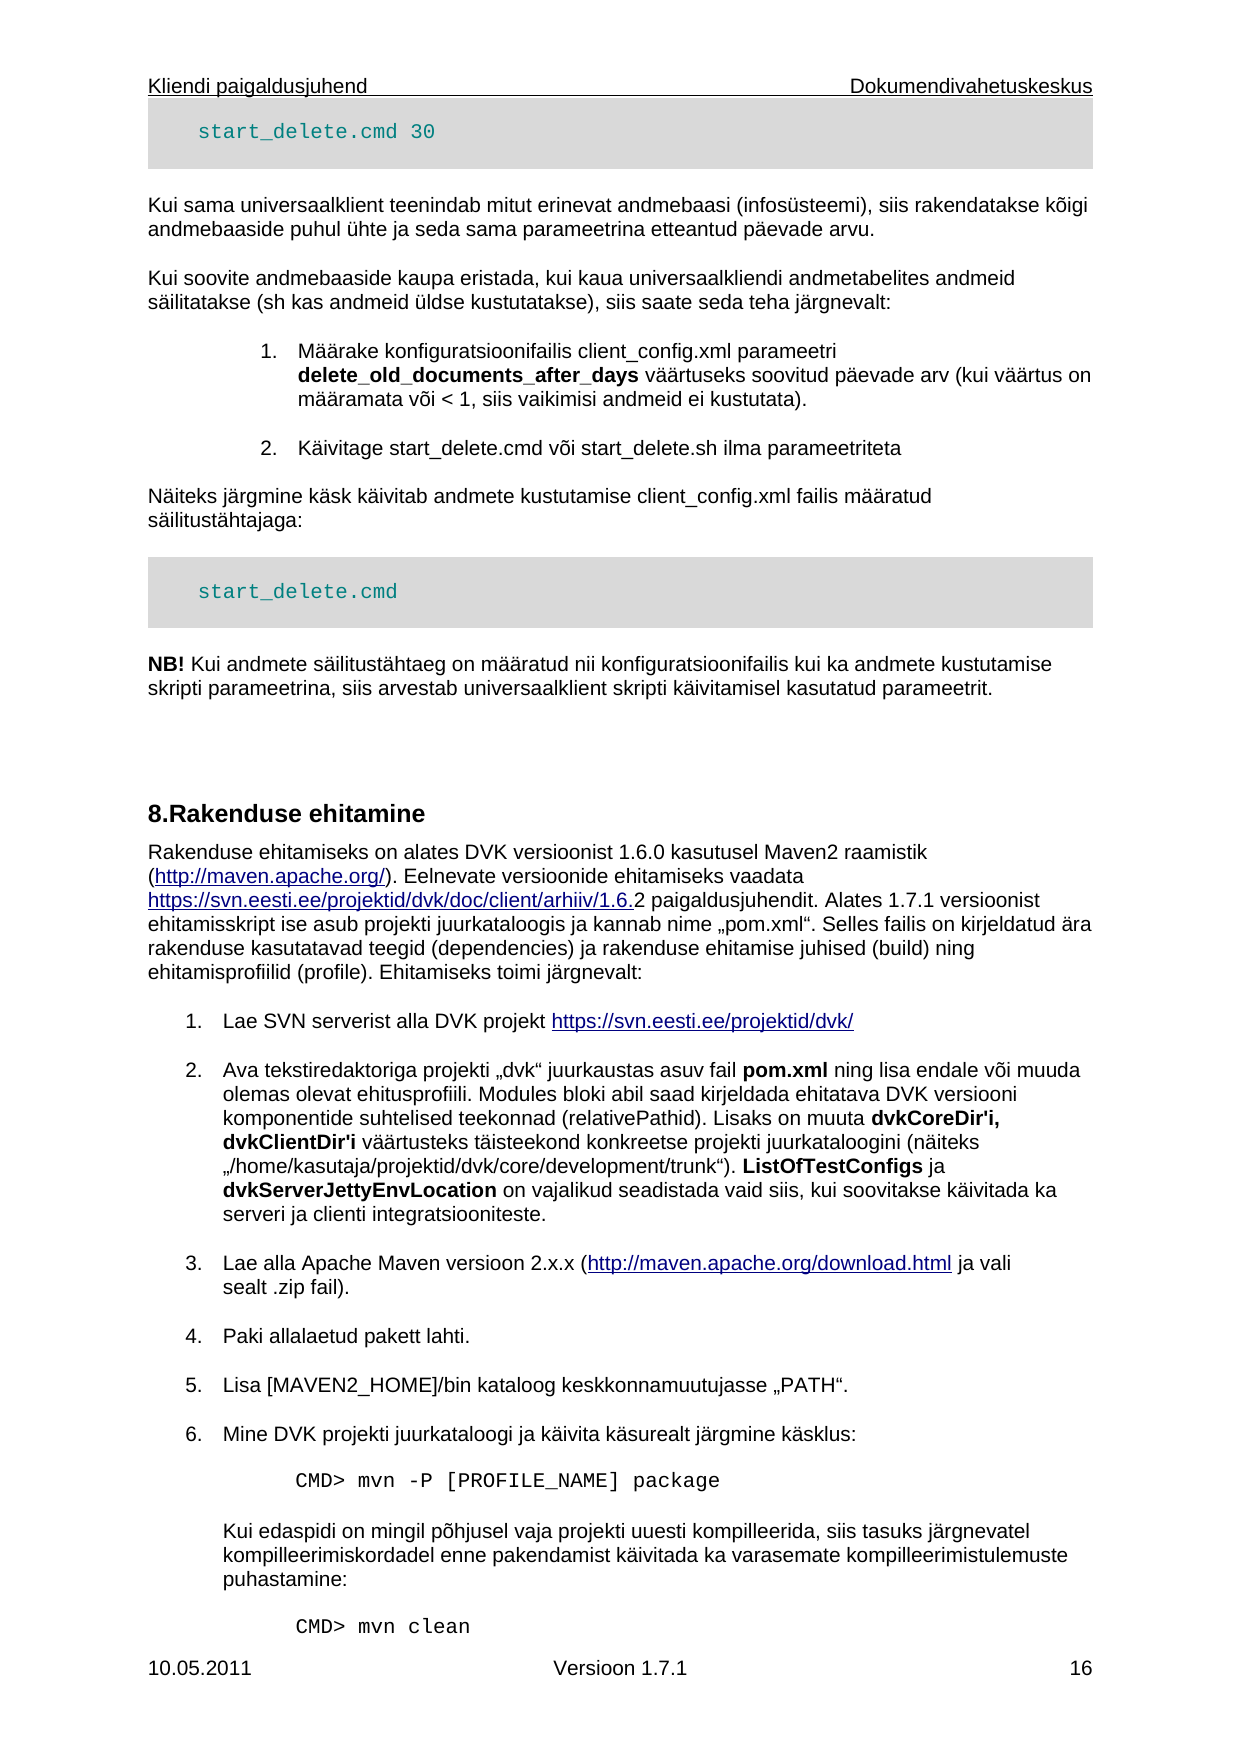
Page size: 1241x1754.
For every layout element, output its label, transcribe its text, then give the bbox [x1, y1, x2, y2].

list Lae alla Apache Maven versioon 2.x.x (http://maven.apache.org/download.html ja vali sealt .zip fail). [185, 1251, 1093, 1298]
text CMD> mvn clean [223, 1616, 1093, 1639]
list Ava tekstiredaktoriga projekti „dvk“ juurkaustas asuv fail pom.xml ning lisa endale või muuda olemas olevat ehitusprofiili. Modules bloki abil saad kirjeldada ehitatava DVK versiooni komponentide suhtelised teekonnad (relativePathid). Lisaks on muuta dvkCoreDir'i, dvkClientDir'i väärtusteks täisteekond konkreetse projekti juurkataloogini (näiteks „/home/kasutaja/projektid/dvk/core/development/trunk“). ListOfTestConfigs ja dvkServerJettyEnvLocation on vajalikud seadistada vaid siis, kui soovitakse käivitada ka serveri ja clienti integratsiooniteste. [185, 1058, 1093, 1226]
text Kui edaspidi on mingil põhjusel vaja projekti uuesti kompilleerida, siis tasuks järgnevatel kompilleerimiskordadel enne pakendamist käivitada ka varasemate kompilleerimistulemuste puhastamine: [223, 1519, 1093, 1591]
list Paki allalaetud pakett lahti. [185, 1323, 1093, 1347]
text Rakenduse ehitamiseks on alates DVK versioonist 1.6.0 kasutusel Maven2 raamistik (http://maven.apache.org/). Eelnevate versioonide ehitamiseks vaadata https://svn.eesti.ee/projektid/dvk/doc/client/arhiiv/1.6.2 paigaldusjuhendit. Alates 1.7.1 versioonist ehitamisskript ise asub projekti juurkataloogis ja kannab nime „pom.xml“. Selles failis on kirjeldatud ära rakenduse kasutatavad teegid (dependencies) ja rakenduse ehitamise juhised (build) ning ehitamisprofiilid (profile). Ehitamiseks toimi järgnevalt: [148, 840, 1093, 984]
text Näiteks järgmine käsk käivitab andmete kustutamise client_config.xml failis määratud säilitustähtajaga: [148, 484, 1093, 532]
text Kui sama universaalklient teenindab mitut erinevat andmebaasi (infosüsteemi), siis rakendatakse kõigi andmebaaside puhul ühte ja seda sama parameetrina etteantud päevade arvu. [148, 193, 1093, 241]
text Kui soovite andmebaaside kaupa eristada, kui kaua universaalkliendi andmetabelites andmeid säilitatakse (sh kas andmeid üldse kustutatakse), siis saate seda teha järgnevalt: [148, 266, 1093, 313]
list Määrake konfiguratsioonifailis client_config.xml parameetri delete_old_documents_after_days väärtuseks soovitud päevade arv (kui väärtus on määramata või < 1, siis vaikimisi andmeid ei kustutata). [260, 338, 1093, 410]
text CMD> mvn -P [PROFILE_NAME] package [223, 1470, 1093, 1494]
text start_delete.cmd 30 [148, 121, 1093, 145]
list Käivitage start_delete.cmd või start_delete.sh ilma parameetriteta [260, 435, 1093, 459]
subtitle Rakenduse ehitamine [148, 799, 1093, 828]
list Lisa [MAVEN2_HOME]/bin kataloog keskkonnamuutujasse „PATH“. [185, 1372, 1093, 1396]
list Mine DVK projekti juurkataloogi ja käivita käsurealt järgmine käsklus: [185, 1421, 1093, 1445]
text start_delete.cmd [148, 581, 1093, 604]
text NB! Kui andmete säilitustähtaeg on määratud nii konfiguratsioonifailis kui ka andmete kustutamise skripti parameetrina, siis arvestab universaalklient skripti käivitamisel kasutatud parameetrit. [148, 652, 1093, 700]
list Lae SVN serverist alla DVK projekt https://svn.eesti.ee/projektid/dvk/ [185, 1009, 1093, 1033]
